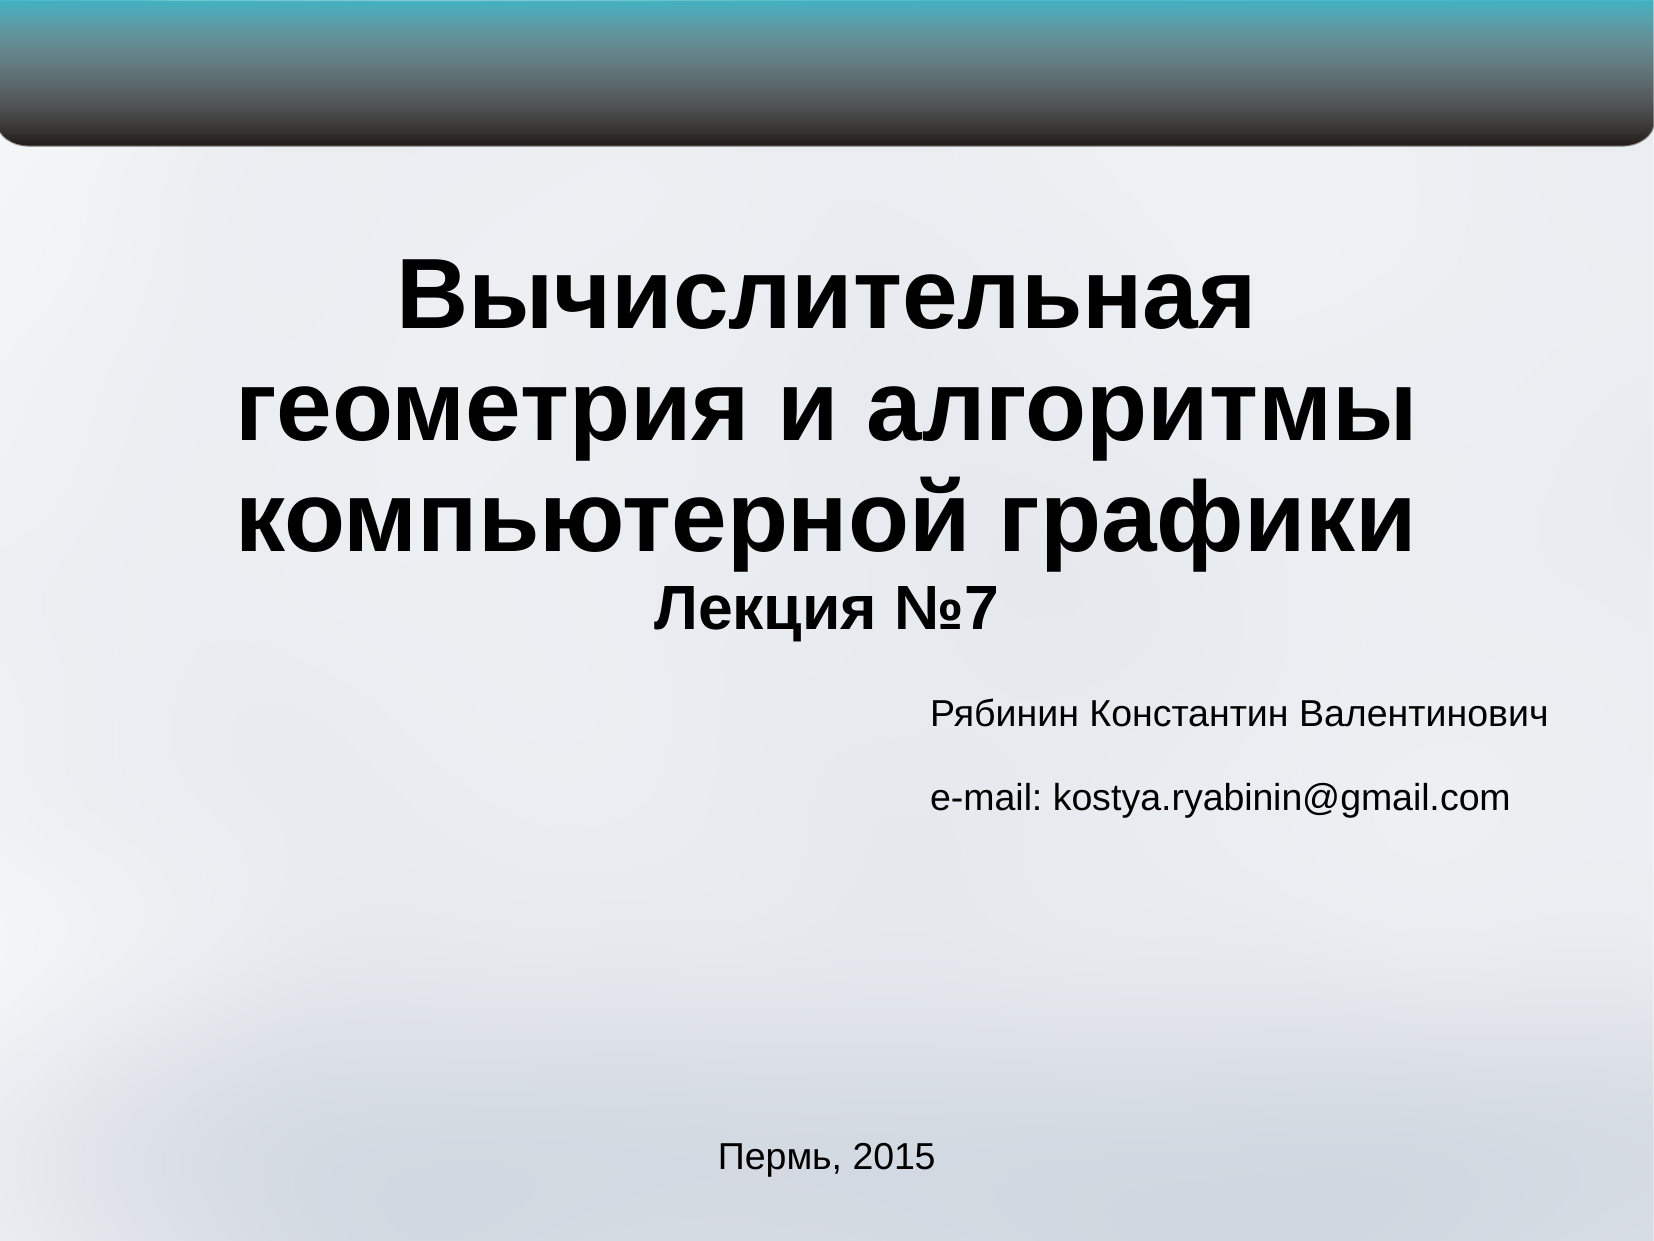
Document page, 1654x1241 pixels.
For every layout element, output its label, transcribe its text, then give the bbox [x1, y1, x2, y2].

text_box Пермь, 2015 [590, 1127, 1063, 1185]
picture [0, 0, 1654, 1241]
text_box Вычислительная геометрия и алгоритмы компьютерной графики Лекция №7 [147, 230, 1506, 651]
text_box Рябинин Константин Валентинович e-mail: kostya.ryabinin@gmail.com [915, 685, 1595, 826]
